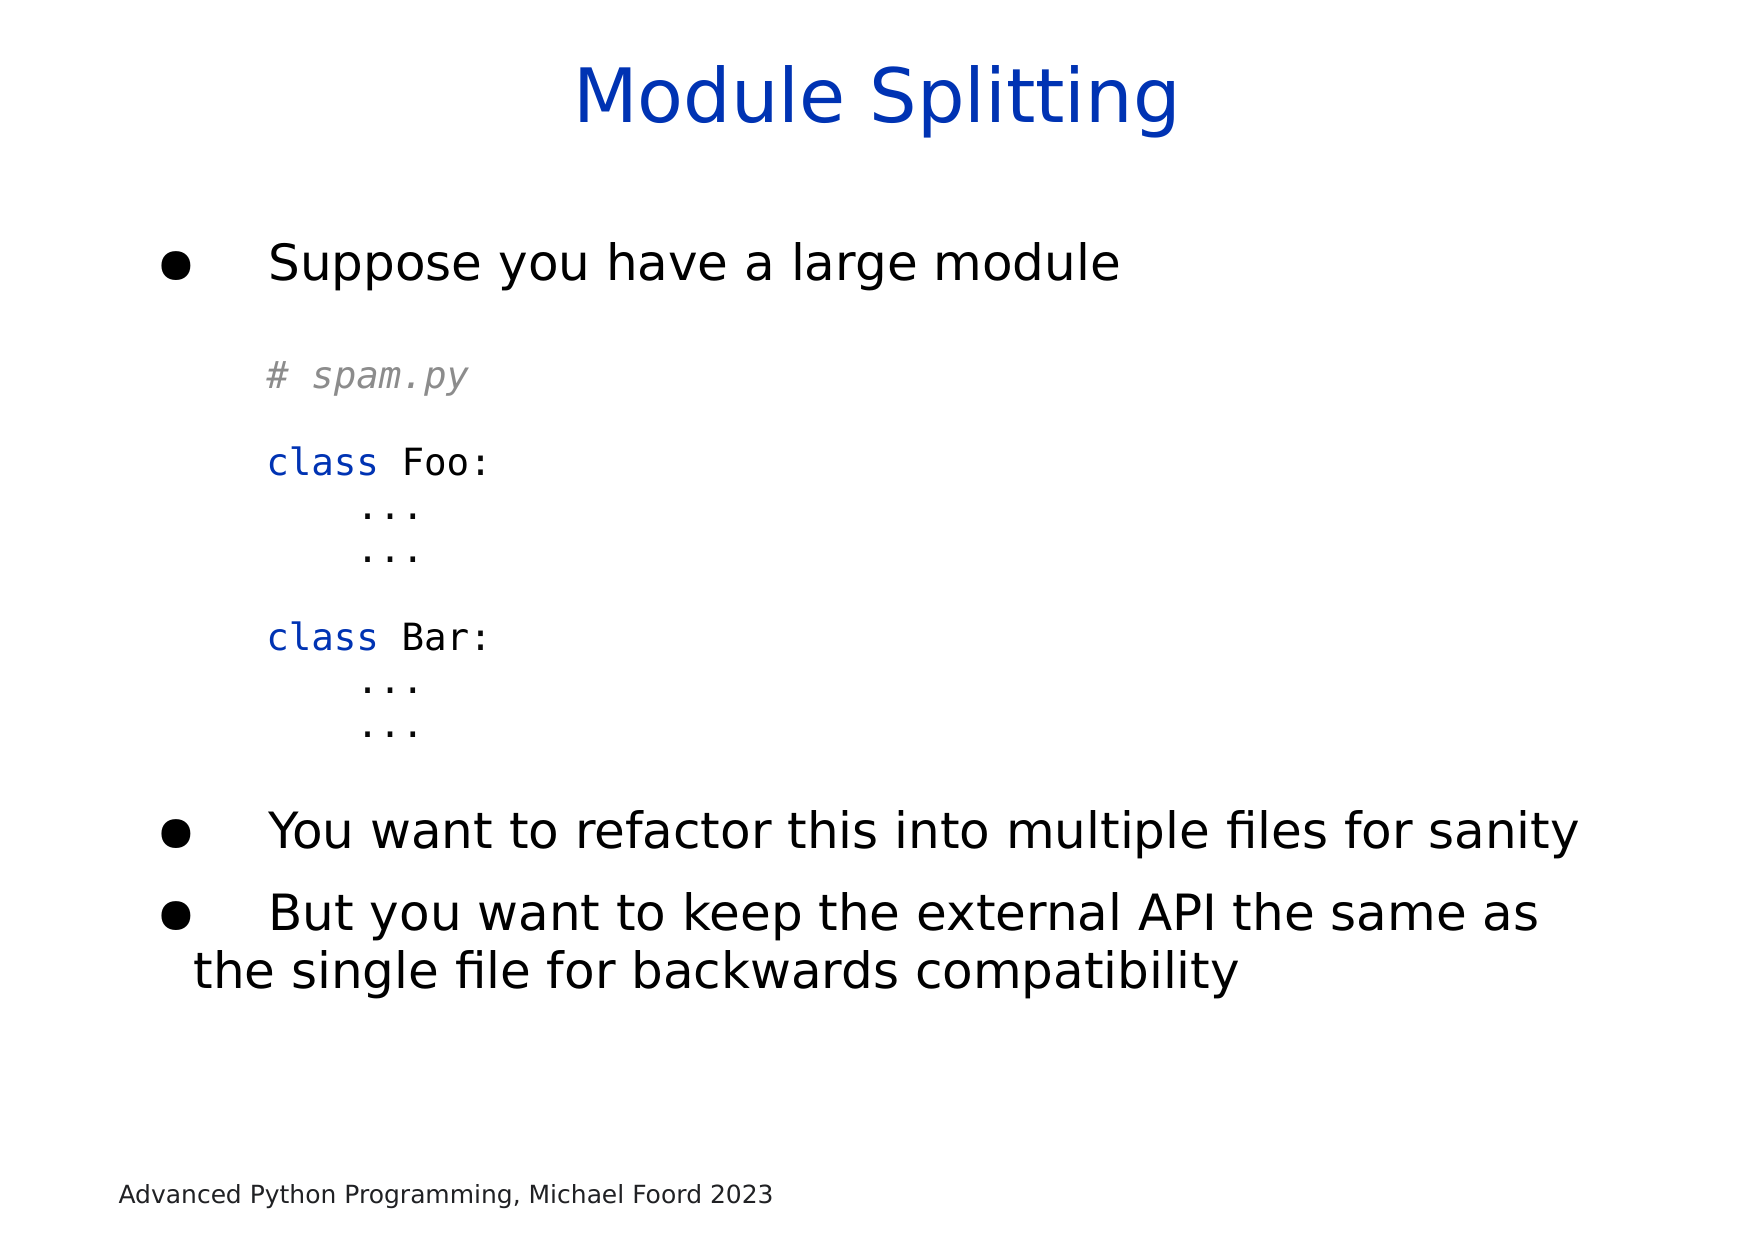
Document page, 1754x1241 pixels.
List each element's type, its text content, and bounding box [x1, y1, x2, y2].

text # spam.py class Foo: ... ... class Bar: ... ... [266, 353, 1636, 790]
list You want to refactor this into multiple files for sanity [156, 802, 1636, 860]
text Module Splitting [118, 53, 1636, 140]
list But you want to keep the external API the same as the single file for backwards compatibility [156, 884, 1636, 1000]
list Suppose you have a large module [156, 234, 1636, 292]
